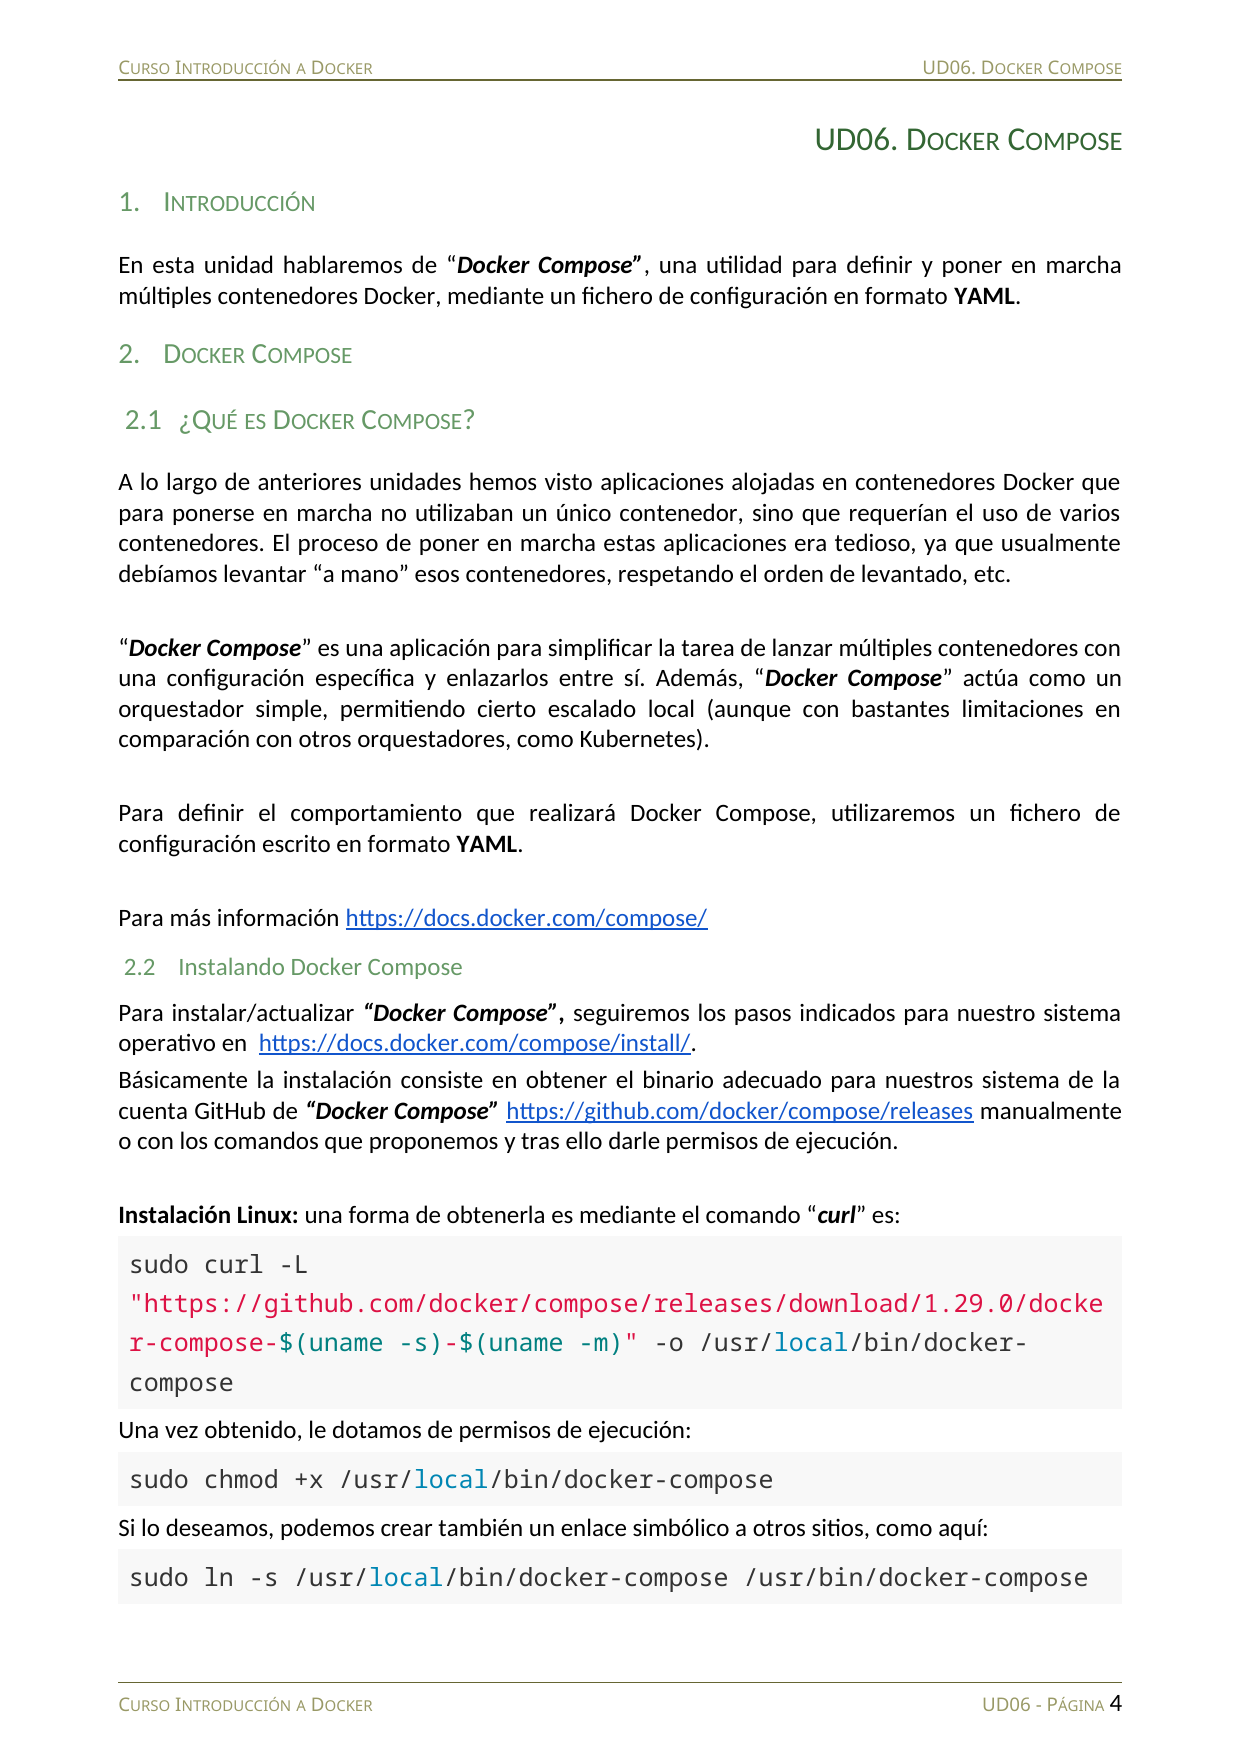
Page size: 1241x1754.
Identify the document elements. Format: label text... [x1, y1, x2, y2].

subtitle Instalando Docker Compose [118, 951, 1122, 982]
text Si lo deseamos, podemos crear también un enlace simbólico a otros sitios, como aquí: [118, 1512, 1122, 1543]
text En esta unidad hablaremos de “Docker Compose”, una utilidad para definir y poner en marcha múltiples contenedores Docker, mediante un fichero de configuración en formato YAML. [118, 249, 1122, 310]
text UD06. Docker Compose [118, 118, 1122, 159]
text Básicamente la instalación consiste en obtener el binario adecuado para nuestros sistema de la cuenta GitHub de “Docker Compose” https://github.com/docker/compose/releases manualmente o con los comandos que proponemos y tras ello darle permisos de ejecución. [118, 1064, 1122, 1156]
text Para definir el comportamiento que realizará Docker Compose, utilizaremos un fichero de configuración escrito en formato YAML. [118, 798, 1122, 859]
subtitle ¿Qué es Docker Compose? [118, 401, 1122, 436]
table_header sudo curl -L "https://github.com/docker/compose/releases/download/1.29.0/docker-compose-$(uname -s)-$(uname -m)" -o /usr/local/bin/docker-compose [118, 1236, 1122, 1409]
text A lo largo de anteriores unidades hemos visto aplicaciones alojadas en contenedores Docker que para ponerse en marcha no utilizaban un único contenedor, sino que requerían el uso de varios contenedores. El proceso de poner en marcha estas aplicaciones era tedioso, ya que usualmente debíamos levantar “a mano” esos contenedores, respetando el orden de levantado, etc. [118, 467, 1122, 589]
text Una vez obtenido, le dotamos de permisos de ejecución: [118, 1414, 1122, 1445]
table_header sudo chmod +x /usr/local/bin/docker-compose [118, 1452, 1122, 1506]
text Para instalar/actualizar “Docker Compose”, seguiremos los pasos indicados para nuestro sistema operativo en https://docs.docker.com/compose/install/. [118, 997, 1122, 1058]
subtitle Docker Compose [118, 335, 1122, 371]
subtitle Introducción [118, 183, 1122, 219]
table_header sudo ln -s /usr/local/bin/docker-compose /usr/bin/docker-compose [118, 1549, 1122, 1604]
text “Docker Compose” es una aplicación para simplificar la tarea de lanzar múltiples contenedores con una configuración específica y enlazarlos entre sí. Además, “Docker Compose” actúa como un orquestador simple, permitiendo cierto escalado local (aunque con bastantes limitaciones en comparación con otros orquestadores, como Kubernetes). [118, 632, 1122, 754]
text Instalación Linux: una forma de obtenerla es mediante el comando “curl” es: [118, 1199, 1122, 1230]
text Para más información https://docs.docker.com/compose/ [118, 902, 1122, 933]
